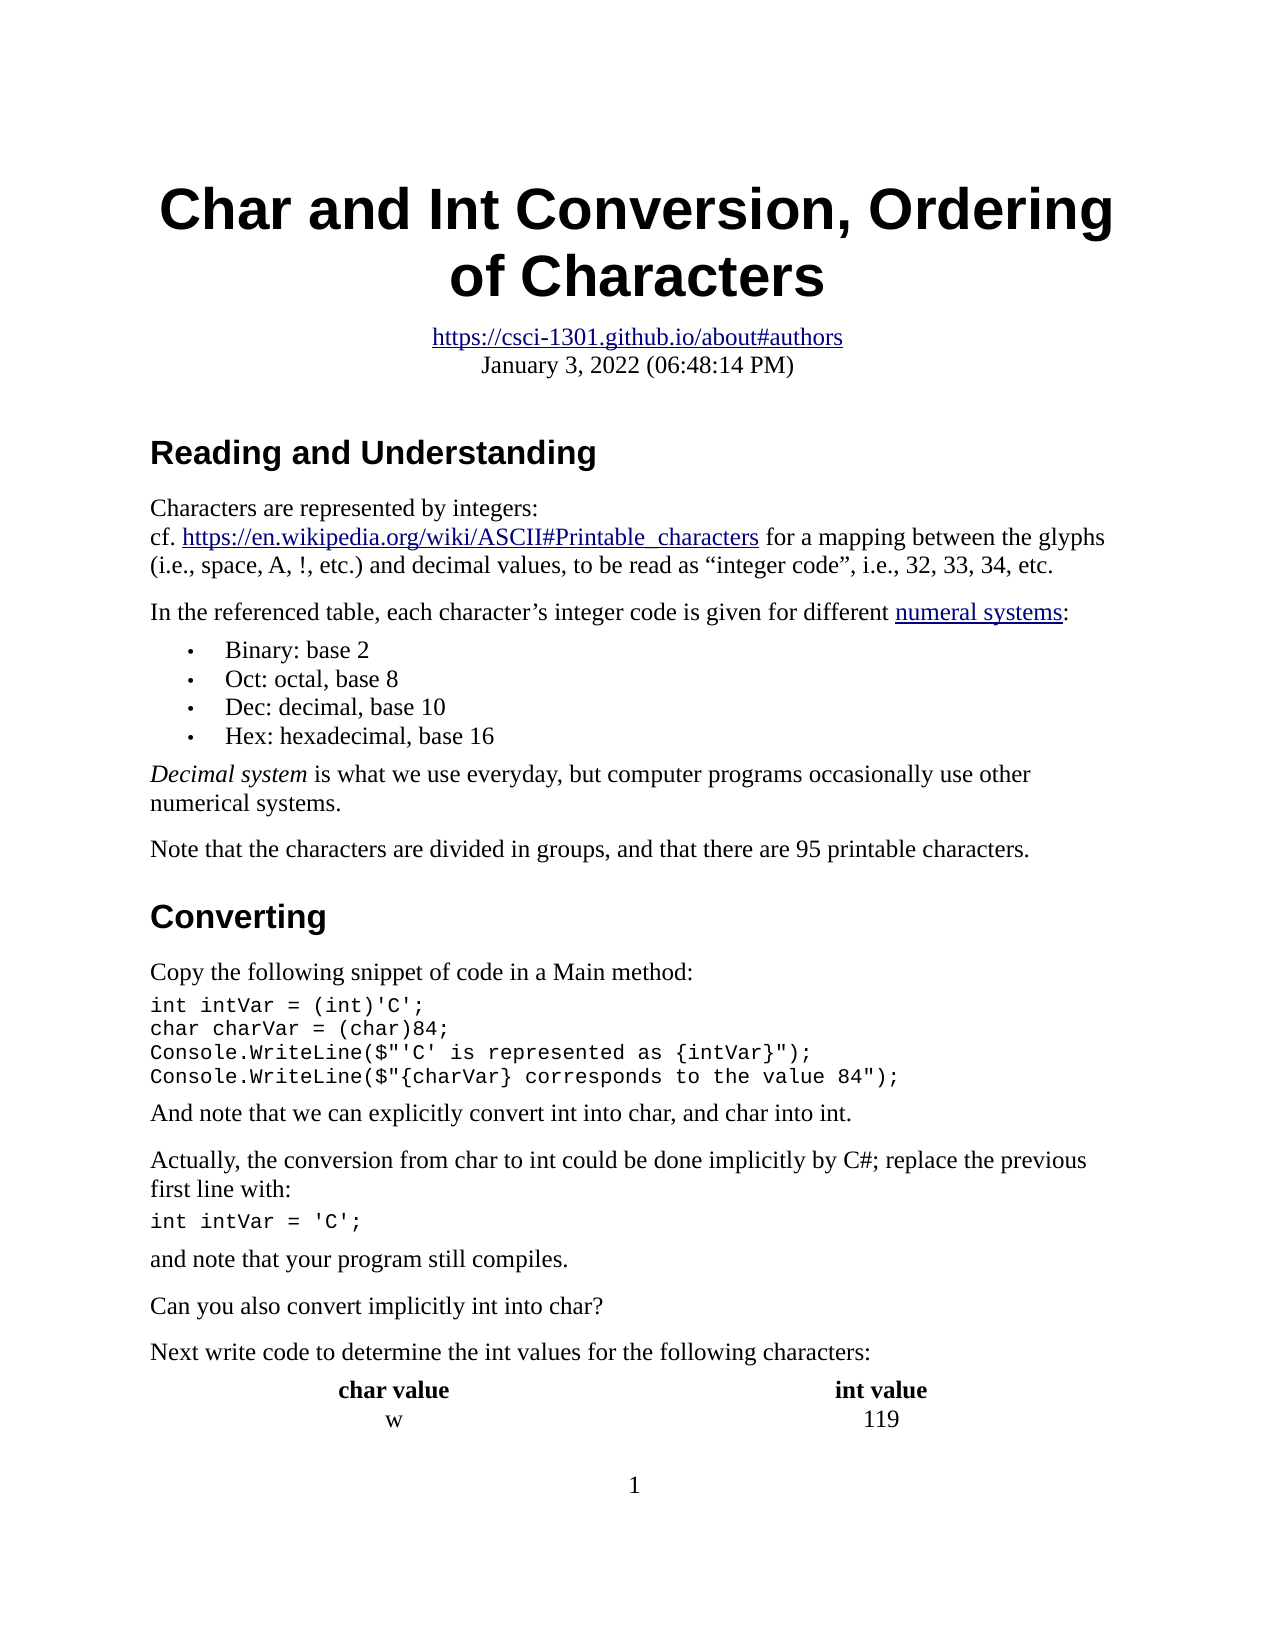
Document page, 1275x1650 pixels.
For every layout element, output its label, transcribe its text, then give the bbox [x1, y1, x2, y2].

table_cell 119 [638, 1404, 1125, 1433]
text Copy the following snippet of code in a Main method: [150, 957, 1125, 986]
text int intVar = (int)'C'; [150, 995, 1125, 1018]
text char charVar = (char)84; [150, 1018, 1125, 1042]
text and note that your program still compiles. [150, 1244, 1125, 1273]
list Binary: base 2 [187, 635, 1125, 664]
text Next write code to determine the int values for the following characters: [150, 1337, 1125, 1366]
text January 3, 2022 (06:48:14 PM) [150, 350, 1125, 379]
text Console.WriteLine($"{charVar} corresponds to the value 84"); [150, 1066, 1125, 1089]
subtitle Reading and Understanding [150, 433, 1125, 472]
text Actually, the conversion from char to int could be done implicitly by C#; replace the previous first line with: [150, 1145, 1125, 1202]
table_header char value [150, 1375, 637, 1404]
text Can you also convert implicitly int into char? [150, 1291, 1125, 1319]
table_header int value [638, 1375, 1125, 1404]
text In the referenced table, each character’s integer code is given for different numeral systems: [150, 597, 1125, 626]
text int intVar = 'C'; [150, 1211, 1125, 1235]
list Hex: hexadecimal, base 16 [187, 721, 1125, 750]
subtitle Converting [150, 897, 1125, 936]
text https://csci-1301.github.io/about#authors [150, 322, 1125, 350]
text Decimal system is what we use everyday, but computer programs occasionally use other numerical systems. [150, 759, 1125, 816]
list Dec: decimal, base 10 [187, 692, 1125, 721]
text Characters are represented by integers: cf. https://en.wikipedia.org/wiki/ASCII#Printable_characters for a mapping between the glyphs (i.e., space, A, !, etc.) and decimal values, to be read as “integer code”, i.e., 32, 33, 34, etc. [150, 493, 1125, 579]
title Char and Int Conversion, Ordering of Characters [150, 175, 1125, 309]
text Console.WriteLine($"'C' is represented as {intVar}"); [150, 1042, 1125, 1066]
text And note that we can explicitly convert int into char, and char into int. [150, 1098, 1125, 1127]
text Note that the characters are divided in groups, and that there are 95 printable characters. [150, 834, 1125, 863]
list Oct: octal, base 8 [187, 664, 1125, 692]
table_cell w [150, 1404, 637, 1433]
